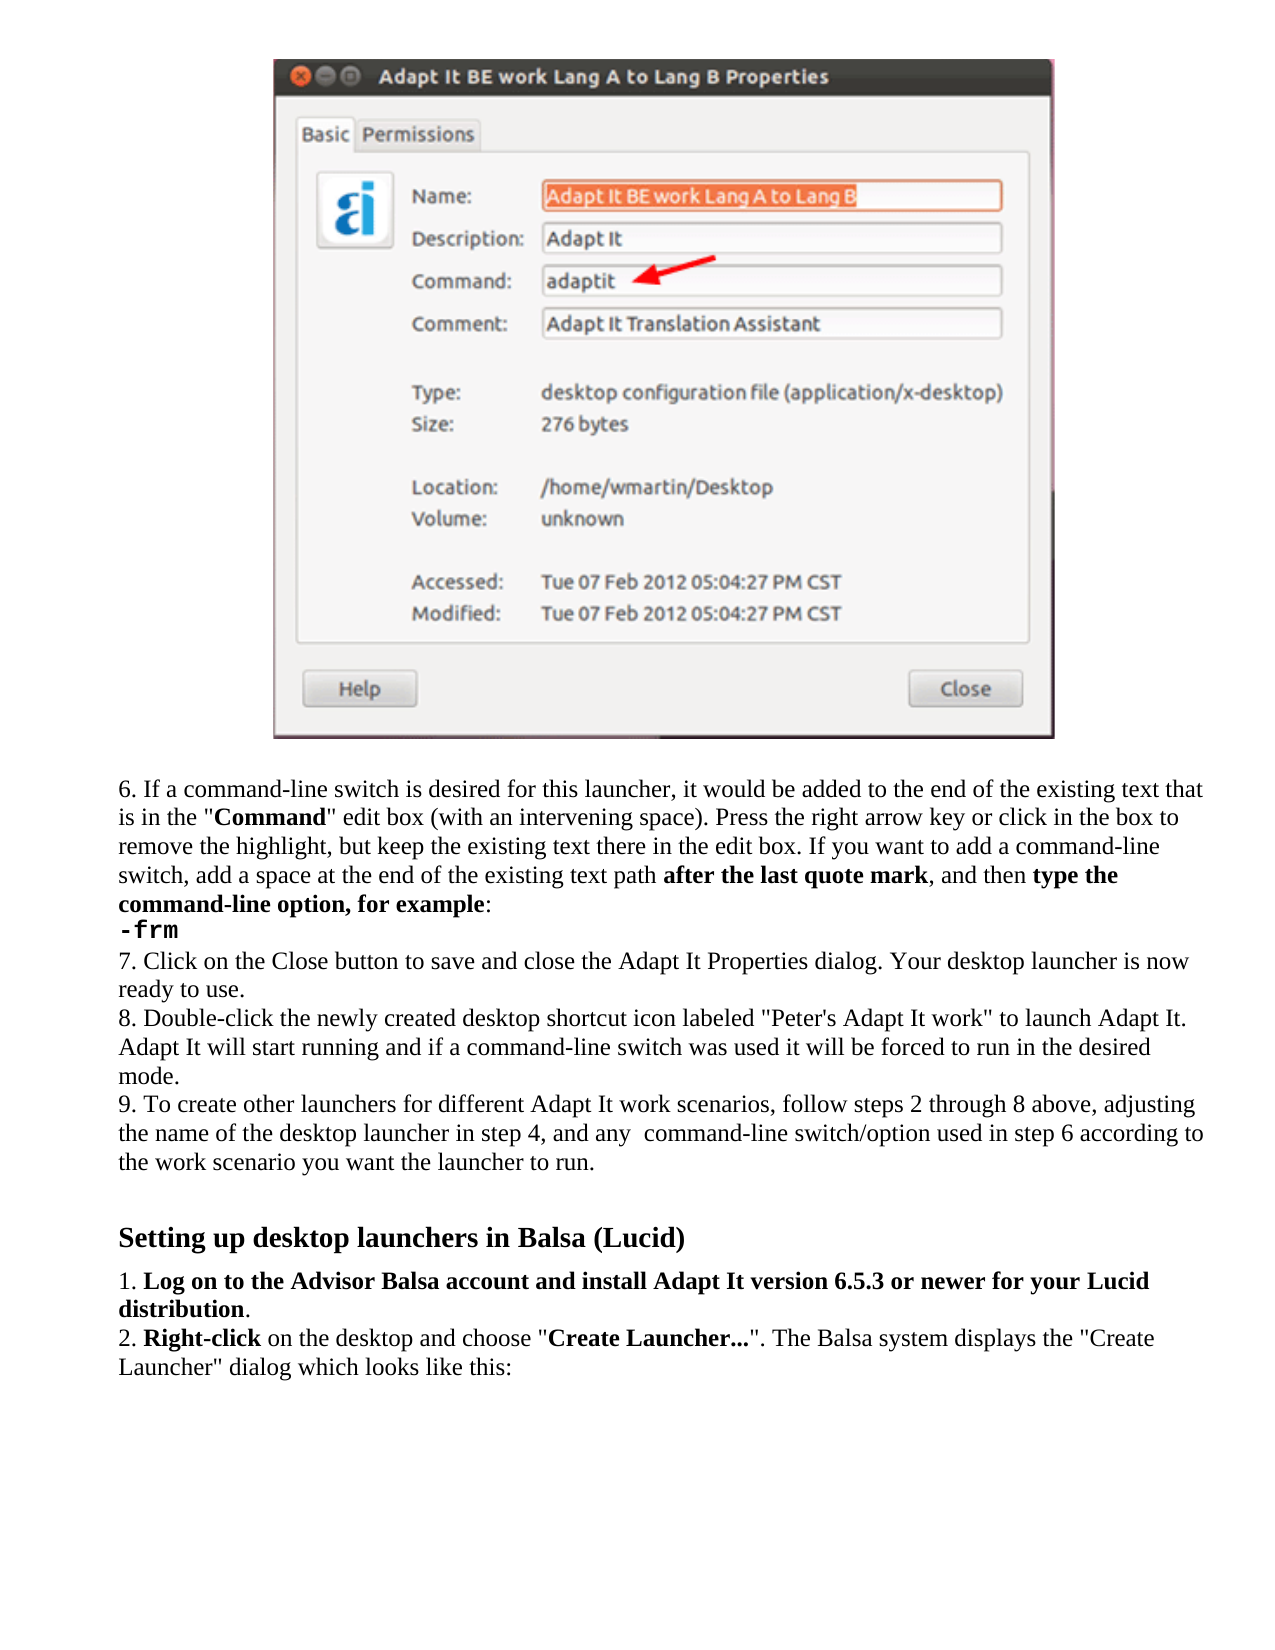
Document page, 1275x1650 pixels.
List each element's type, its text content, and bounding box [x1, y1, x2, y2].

text 1. Log on to the Advisor Balsa account and install Adapt It version 6.5.3 or newer for your Lucid distribution. 2. Right-click on the desktop and choose "Create Launcher...". The Balsa system displays the "Create Launcher" dialog which looks like this: [118, 1266, 1216, 1381]
subtitle Setting up desktop launchers in Balsa (Lucid) [118, 1220, 1216, 1253]
picture [273, 59, 1055, 739]
text 6. If a command-line switch is desired for this launcher, it would be added to the end of the existing text that is in the "Command" edit box (with an intervening space). Press the right arrow key or click in the box to remove the highlight, but keep the existing text there in the edit box. If you want to add a command-line switch, add a space at the end of the existing text path after the last quote mark, and then type the command-line option, for example: -frm 7. Click on the Close button to save and close the Adapt It Properties dialog. Your desktop launcher is now ready to use. 8. Double-click the newly created desktop shortcut icon labeled "Peter's Adapt It work" to launch Adapt It. Adapt It will start running and if a command-line switch was used it will be forced to run in the desired mode. 9. To create other launchers for different Adapt It work scenarios, follow steps 2 through 8 above, adjusting the name of the desktop launcher in step 4, and any command-line switch/option used in step 6 according to the work scenario you want the launcher to run. [118, 774, 1216, 1176]
